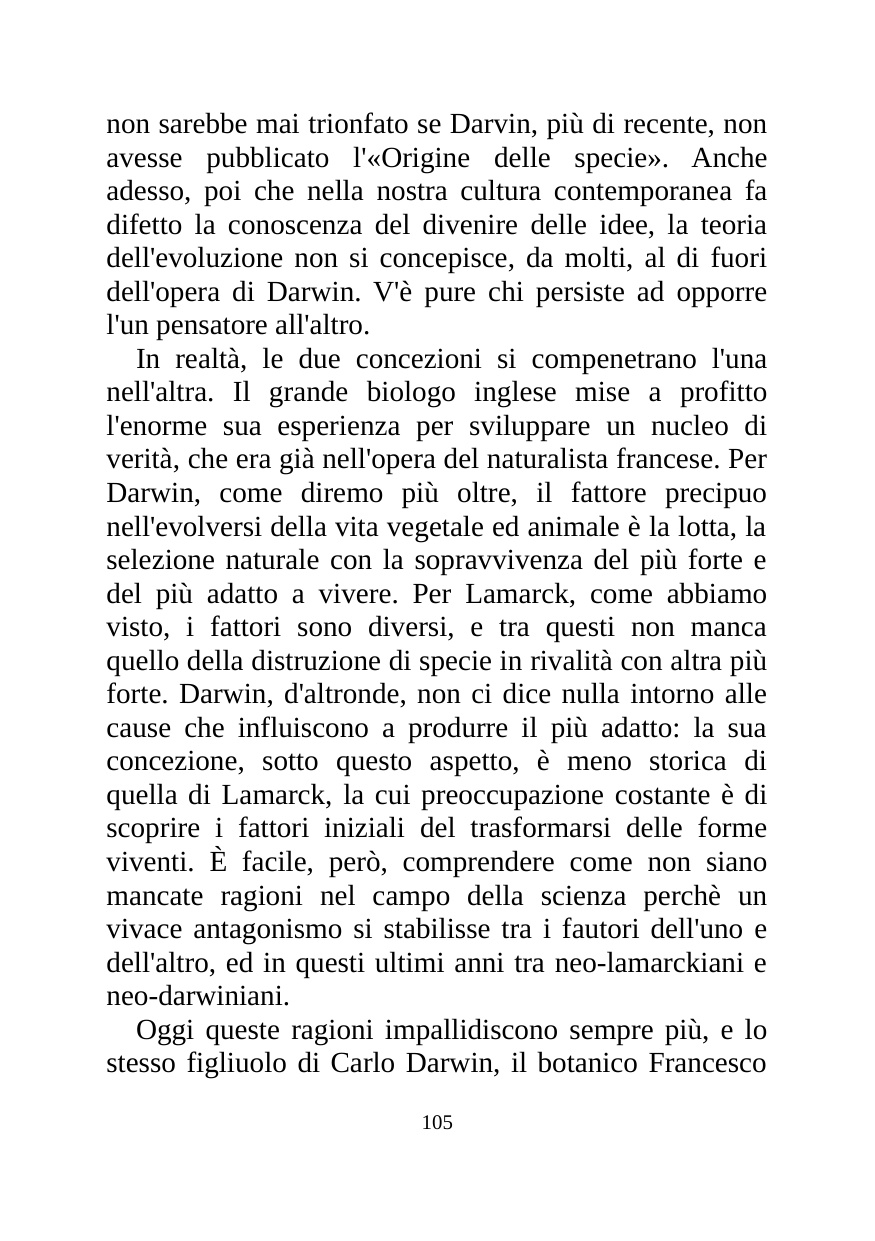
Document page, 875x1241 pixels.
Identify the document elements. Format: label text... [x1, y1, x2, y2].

text non sarebbe mai trionfato se Darvin, più di recente, non avesse pubblicato l'«Origine delle specie». Anche adesso, poi che nella nostra cultura contemporanea fa difetto la conoscenza del divenire delle idee, la teoria dell'evoluzione non si concepisce, da molti, al di fuori dell'opera di Darwin. V'è pure chi persiste ad opporre l'un pensatore all'altro. [106, 106, 768, 341]
text Oggi queste ragioni impallidiscono sempre più, e lo stesso figliuolo di Carlo Darwin, il botanico Francesco [106, 1012, 768, 1079]
text In realtà, le due concezioni si compenetrano l'una nell'altra. Il grande biologo inglese mise a profitto l'enorme sua esperienza per sviluppare un nucleo di verità, che era già nell'opera del naturalista francese. Per Darwin, come diremo più oltre, il fattore precipuo nell'evolversi della vita vegetale ed animale è la lotta, la selezione naturale con la sopravvivenza del più forte e del più adatto a vivere. Per Lamarck, come abbiamo visto, i fattori sono diversi, e tra questi non manca quello della distruzione di specie in rivalità con altra più forte. Darwin, d'altronde, non ci dice nulla intorno alle cause che influiscono a produrre il più adatto: la sua concezione, sotto questo aspetto, è meno storica di quella di Lamarck, la cui preoccupazione costante è di scoprire i fattori iniziali del trasformarsi delle forme viventi. È facile, però, comprendere come non siano mancate ragioni nel campo della scienza perchè un vivace antagonismo si stabilisse tra i fautori dell'uno e dell'altro, ed in questi ultimi anni tra neo-lamarckiani e neo-darwiniani. [106, 341, 768, 1012]
